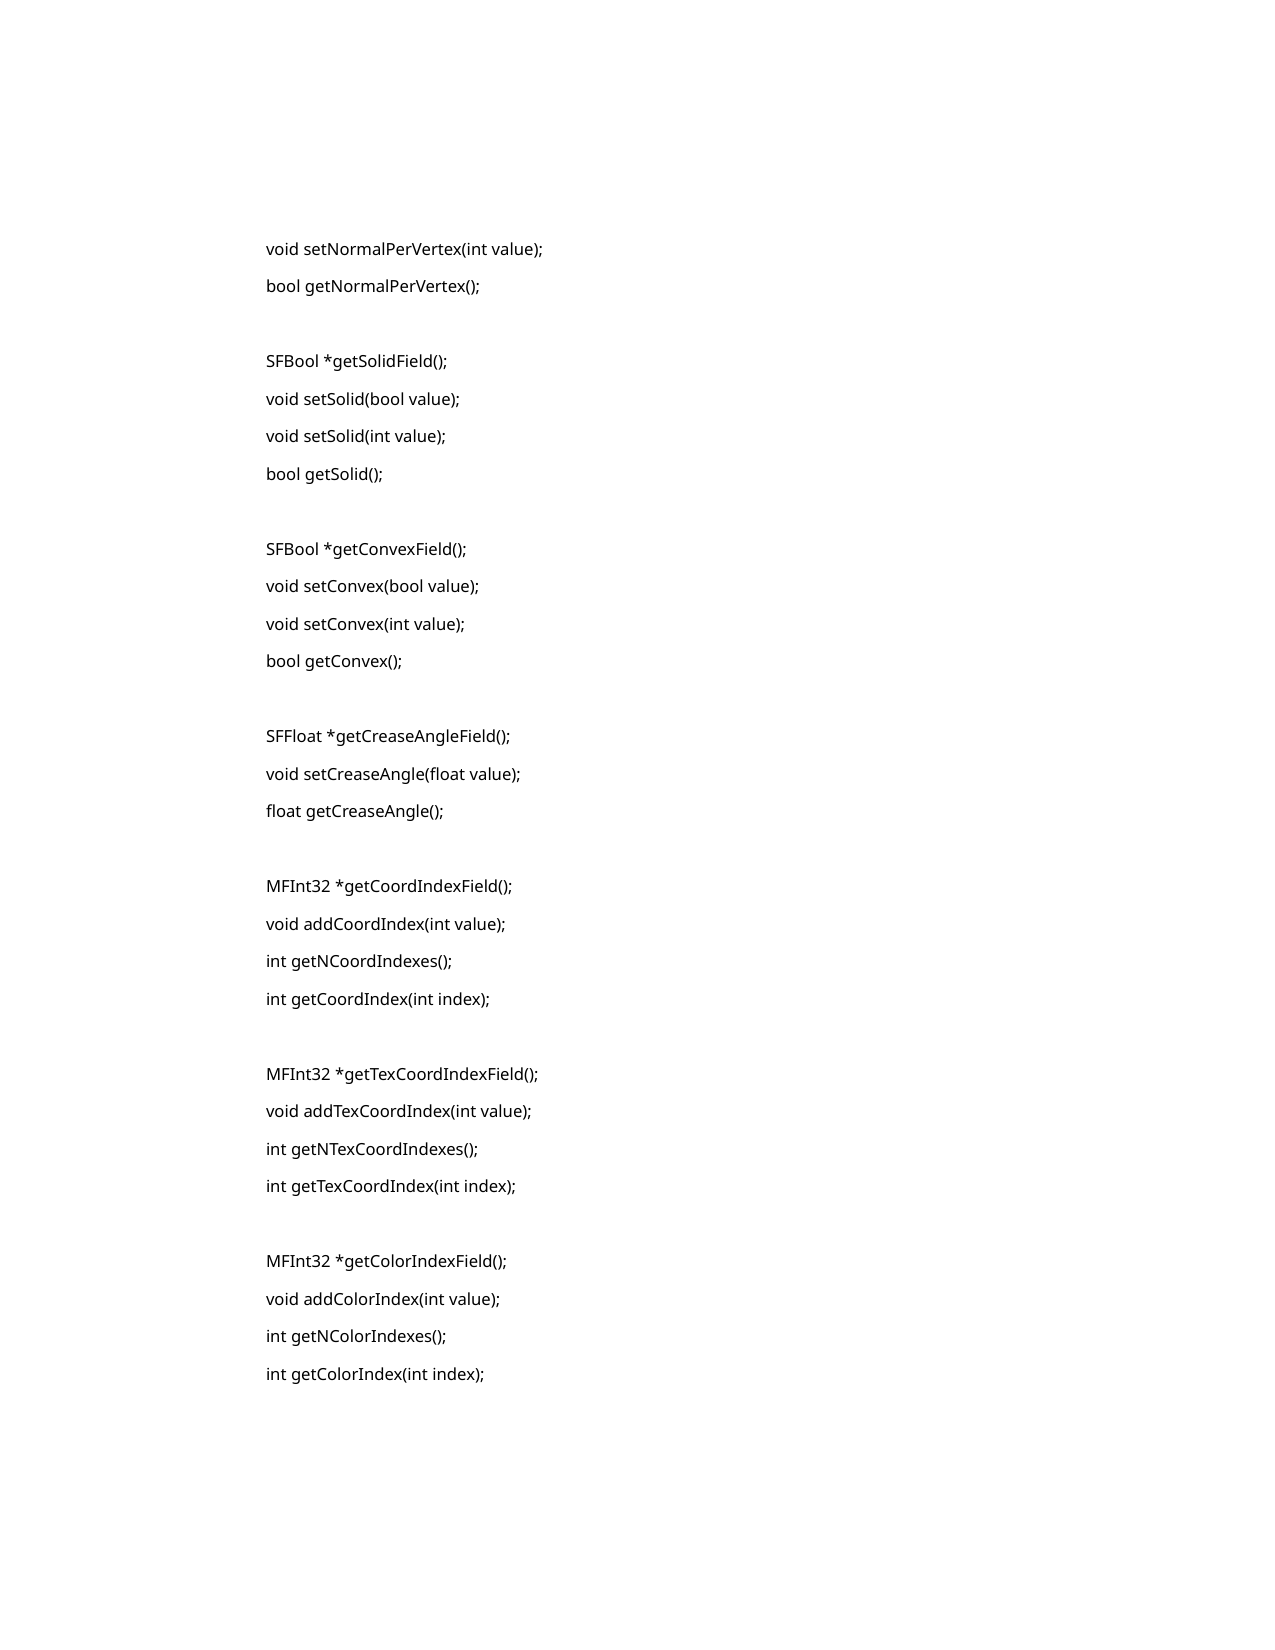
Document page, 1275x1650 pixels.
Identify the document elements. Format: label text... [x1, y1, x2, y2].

text SFBool *getConvexField(); [198, 530, 1098, 567]
text SFBool *getSolidField(); [198, 342, 1098, 380]
text MFInt32 *getColorIndexField(); [198, 1242, 1098, 1280]
text bool getSolid(); [198, 455, 1098, 492]
text int getCoordIndex(int index); [198, 980, 1098, 1017]
text void setSolid(bool value); [198, 380, 1098, 417]
text void setConvex(bool value); [198, 567, 1098, 605]
text float getCreaseAngle(); [198, 792, 1098, 830]
text void addCoordIndex(int value); [198, 905, 1098, 942]
text bool getConvex(); [198, 642, 1098, 680]
text int getNCoordIndexes(); [198, 942, 1098, 980]
text void addTexCoordIndex(int value); [198, 1092, 1098, 1130]
text bool getNormalPerVertex(); [198, 267, 1098, 305]
text MFInt32 *getCoordIndexField(); [198, 867, 1098, 905]
text void setNormalPerVertex(int value); [198, 230, 1098, 267]
text int getColorIndex(int index); [198, 1355, 1098, 1392]
text void setSolid(int value); [198, 417, 1098, 455]
text void addColorIndex(int value); [198, 1280, 1098, 1317]
text void setCreaseAngle(float value); [198, 755, 1098, 792]
text SFFloat *getCreaseAngleField(); [198, 717, 1098, 755]
text int getTexCoordIndex(int index); [198, 1167, 1098, 1205]
text MFInt32 *getTexCoordIndexField(); [198, 1055, 1098, 1092]
text int getNTexCoordIndexes(); [198, 1130, 1098, 1167]
text void setConvex(int value); [198, 605, 1098, 642]
text int getNColorIndexes(); [198, 1317, 1098, 1355]
